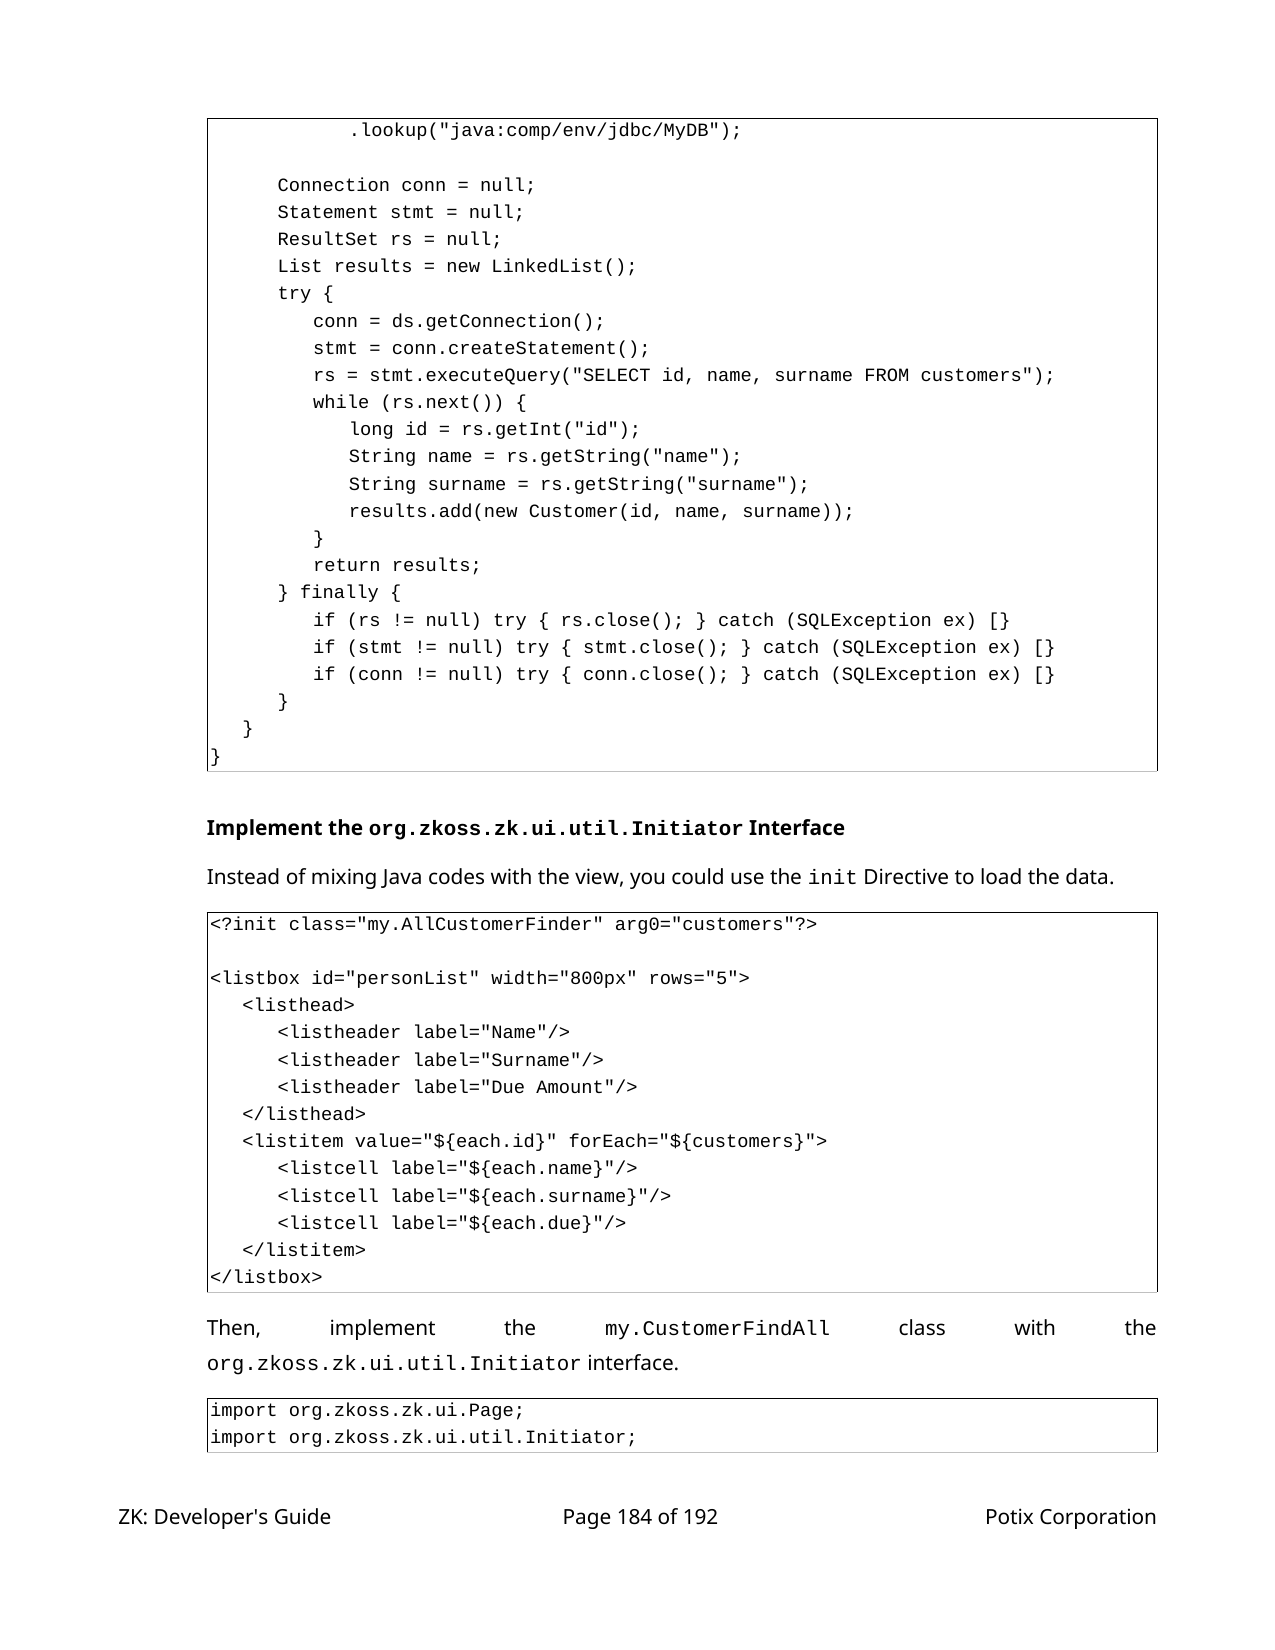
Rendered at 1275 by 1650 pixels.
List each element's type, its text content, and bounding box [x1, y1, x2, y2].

text <listheader label="Surname"/> [208, 1047, 1157, 1072]
text if (rs != null) try { rs.close(); } catch (SQLException ex) [} [208, 607, 1157, 632]
text <listheader label="Name"/> [208, 1020, 1157, 1044]
text </listitem> [208, 1238, 1157, 1262]
text Instead of mixing Java codes with the view, you could use the init Directive to load the data. [207, 862, 1157, 891]
text while (rs.next()) { [208, 390, 1157, 414]
text results.add(new Customer(id, name, surname)); [208, 499, 1157, 523]
text import org.zkoss.zk.ui.Page; [208, 1399, 1157, 1422]
text <listcell label="${each.surname}"/> [208, 1183, 1157, 1208]
text <listitem value="${each.id}" forEach="${customers}"> [208, 1129, 1157, 1153]
text <listcell label="${each.name}"/> [208, 1156, 1157, 1181]
text String surname = rs.getString("surname"); [208, 472, 1157, 496]
text Connection conn = null; [208, 172, 1157, 197]
text if (stmt != null) try { stmt.close(); } catch (SQLException ex) [} [208, 635, 1157, 659]
text try { [208, 281, 1157, 306]
text <listbox id="personList" width="800px" rows="5"> [208, 966, 1157, 990]
text } [208, 526, 1157, 550]
text conn = ds.getConnection(); [208, 308, 1157, 333]
text return results; [208, 553, 1157, 577]
text Then, implement the my.CustomerFindAll class with the org.zkoss.zk.ui.util.Initiator interface. [207, 1313, 1157, 1377]
text <?init class="my.AllCustomerFinder" arg0="customers"?> [208, 913, 1157, 936]
subtitle Implement the org.zkoss.zk.ui.util.Initiator Interface [207, 813, 1157, 842]
text ResultSet rs = null; [208, 227, 1157, 251]
text } [208, 689, 1157, 713]
text <listheader label="Due Amount"/> [208, 1075, 1157, 1099]
text stmt = conn.createStatement(); [208, 336, 1157, 360]
text } [208, 716, 1157, 741]
text if (conn != null) try { conn.close(); } catch (SQLException ex) [} [208, 662, 1157, 686]
text <listhead> [208, 993, 1157, 1017]
text List results = new LinkedList(); [208, 254, 1157, 278]
text import org.zkoss.zk.ui.util.Initiator; [208, 1425, 1157, 1452]
text } [208, 743, 1157, 771]
text long id = rs.getInt("id"); [208, 417, 1157, 441]
text Statement stmt = null; [208, 200, 1157, 224]
text .lookup("java:comp/env/jdbc/MyDB"); [208, 119, 1157, 142]
text </listbox> [208, 1265, 1157, 1292]
text <listcell label="${each.due}"/> [208, 1211, 1157, 1235]
text </listhead> [208, 1102, 1157, 1126]
text String name = rs.getString("name"); [208, 444, 1157, 469]
text } finally { [208, 580, 1157, 604]
text rs = stmt.executeQuery("SELECT id, name, surname FROM customers"); [208, 363, 1157, 387]
